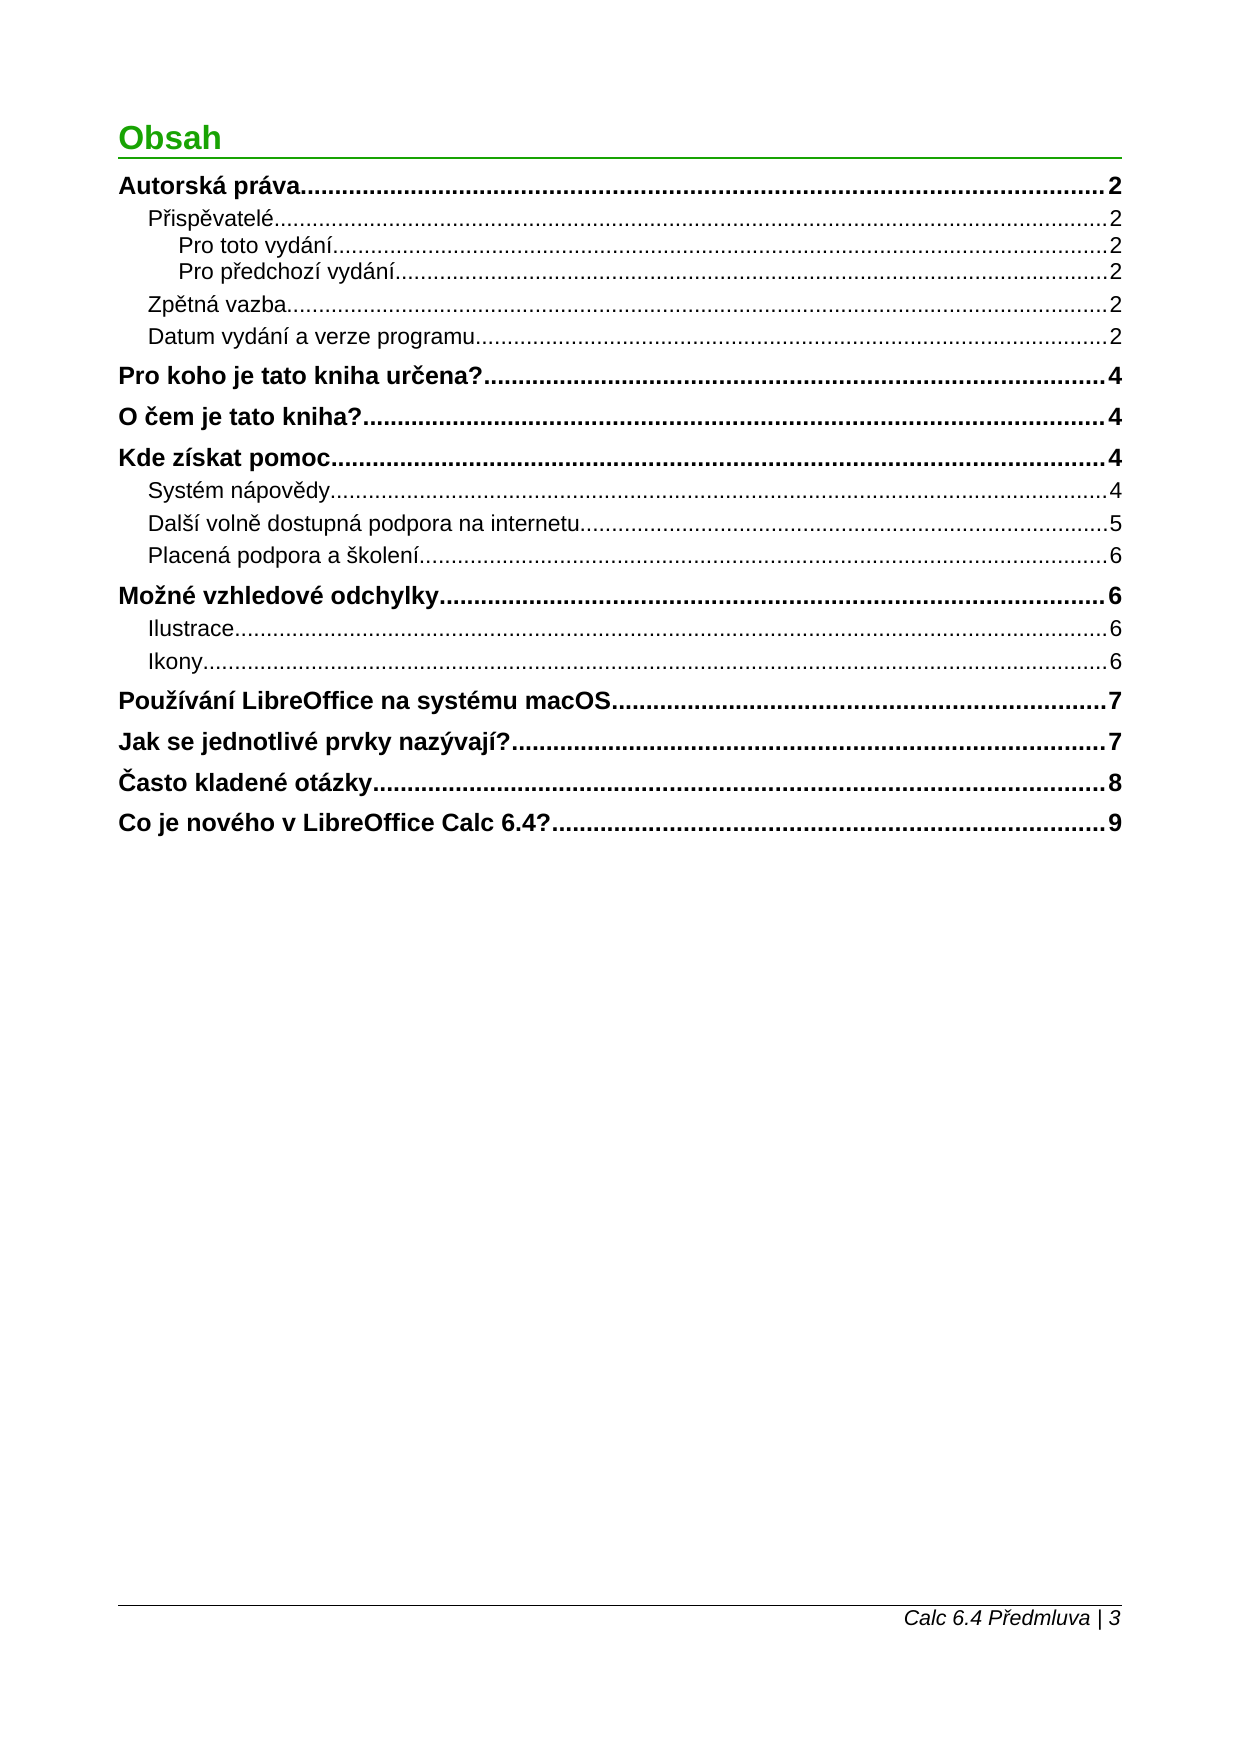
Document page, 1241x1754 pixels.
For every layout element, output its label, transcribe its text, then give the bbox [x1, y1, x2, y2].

text Zpětná vazba 2 [148, 291, 1122, 317]
text Přispěvatelé 2 [148, 205, 1122, 232]
text Pro koho je tato kniha určena? 4 [118, 361, 1122, 390]
text Autorská práva 2 [118, 171, 1122, 199]
text Pro toto vydání 2 [178, 232, 1122, 258]
text Další volně dostupná podpora na internetu 5 [148, 510, 1122, 536]
text Používání LibreOffice na systému macOS 7 [118, 686, 1122, 715]
text Datum vydání a verze programu 2 [148, 323, 1122, 349]
text O čem je tato kniha? 4 [118, 402, 1122, 431]
text Placená podpora a školení 6 [148, 542, 1122, 569]
text Ikony 6 [148, 648, 1122, 674]
text Možné vzhledové odchylky 6 [118, 581, 1122, 609]
text Co je nového v LibreOffice Calc 6.4? 9 [118, 808, 1122, 837]
text Kde získat pomoc 4 [118, 443, 1122, 471]
subtitle Obsah [118, 118, 1122, 157]
text Často kladené otázky 8 [118, 768, 1122, 796]
text Pro předchozí vydání 2 [178, 258, 1122, 284]
text Systém nápovědy 4 [148, 477, 1122, 504]
text Jak se jednotlivé prvky nazývají? 7 [118, 727, 1122, 756]
text Ilustrace 6 [148, 615, 1122, 642]
